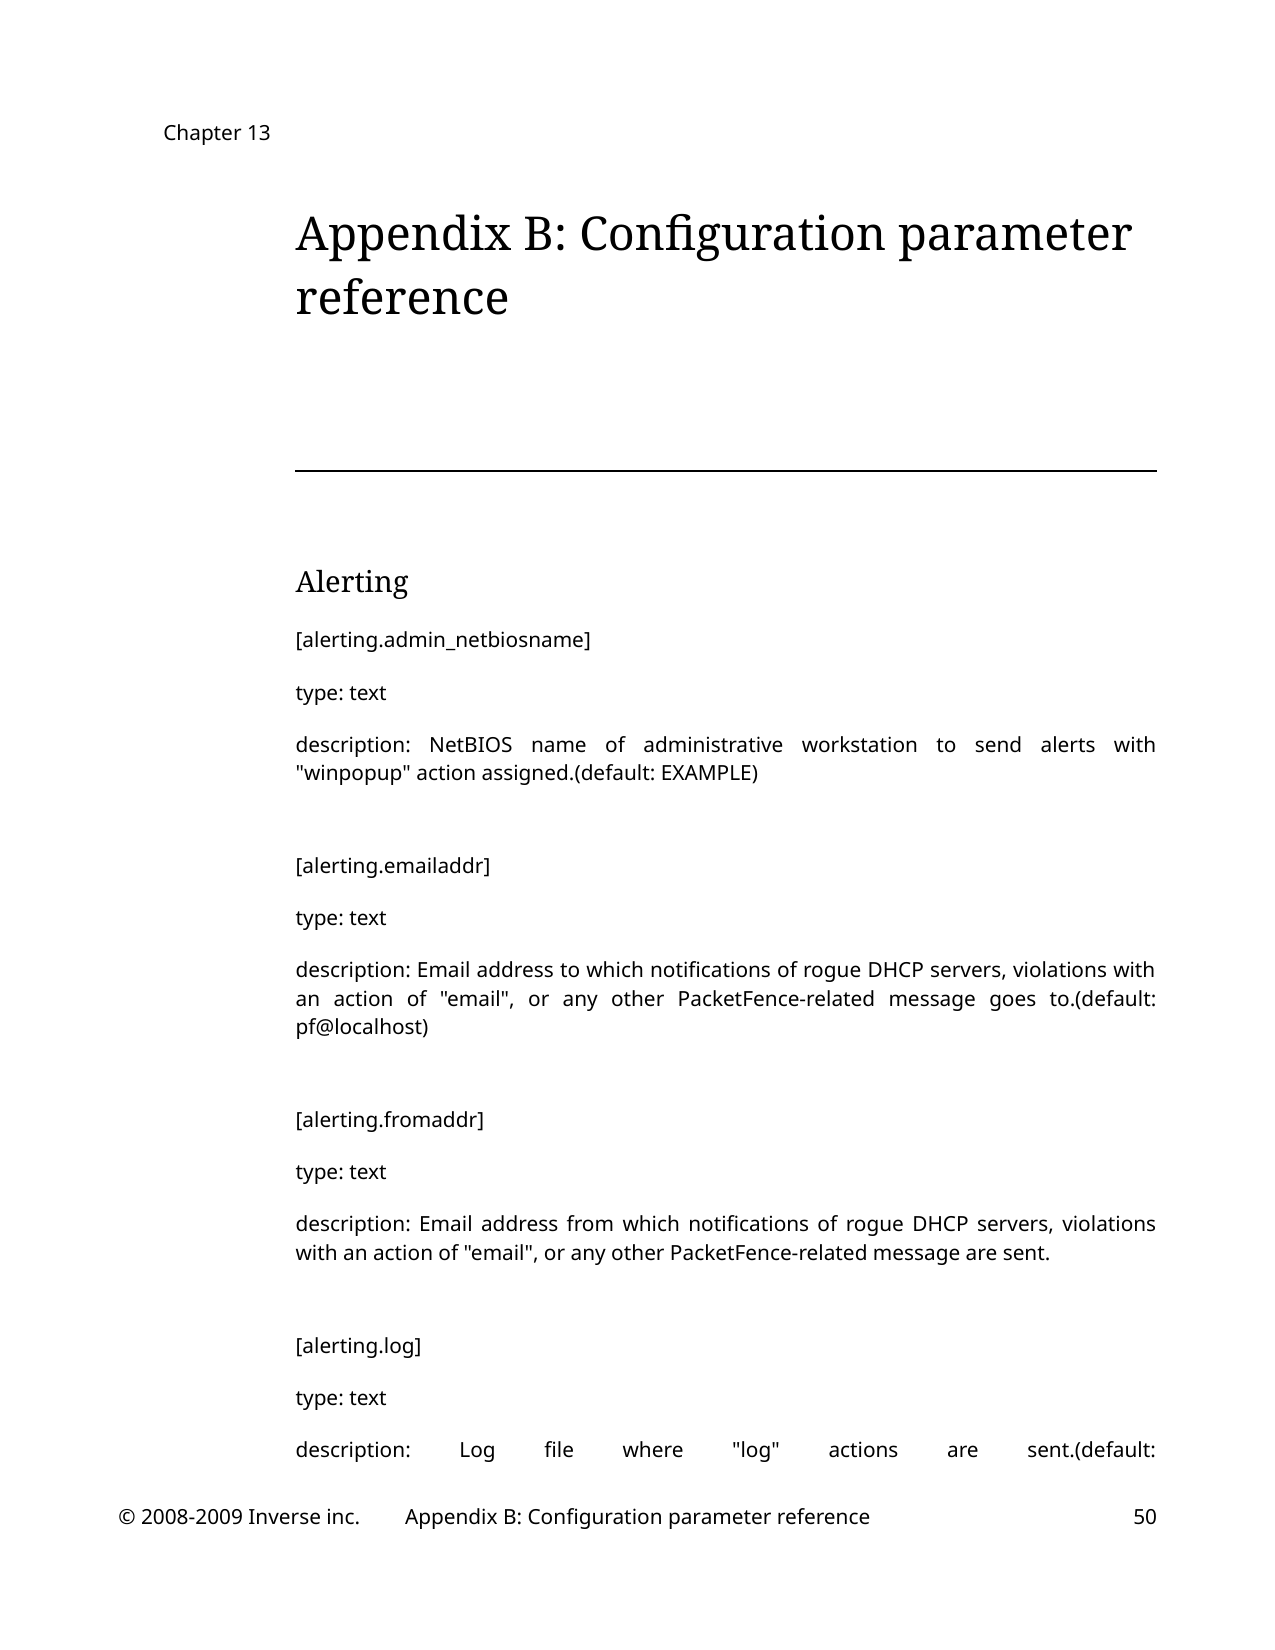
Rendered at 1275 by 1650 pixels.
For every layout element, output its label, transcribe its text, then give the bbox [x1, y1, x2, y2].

text [alerting.admin_netbiosname] [295, 626, 1157, 654]
text [alerting.fromaddr] [295, 1105, 1157, 1134]
text type: text [295, 1157, 1157, 1186]
text type: text [295, 678, 1157, 706]
text [alerting.log] [295, 1331, 1157, 1359]
text description: Log file where "log" actions are sent.(default: [295, 1435, 1157, 1463]
text type: text [295, 903, 1157, 932]
text description: NetBIOS name of administrative workstation to send alerts with "winpopup" action assigned.(default: EXAMPLE) [295, 730, 1157, 787]
subtitle Appendix B: Configuration parameter reference [295, 201, 1157, 470]
text [alerting.emailaddr] [295, 851, 1157, 879]
subtitle Alerting [295, 561, 1157, 601]
text description: Email address to which notifications of rogue DHCP servers, violations with an action of "email", or any other PacketFence-related message goes to.(default: pf@localhost) [295, 955, 1157, 1041]
text type: text [295, 1383, 1157, 1411]
text description: Email address from which notifications of rogue DHCP servers, violations with an action of "email", or any other PacketFence-related message are sent. [295, 1209, 1157, 1266]
